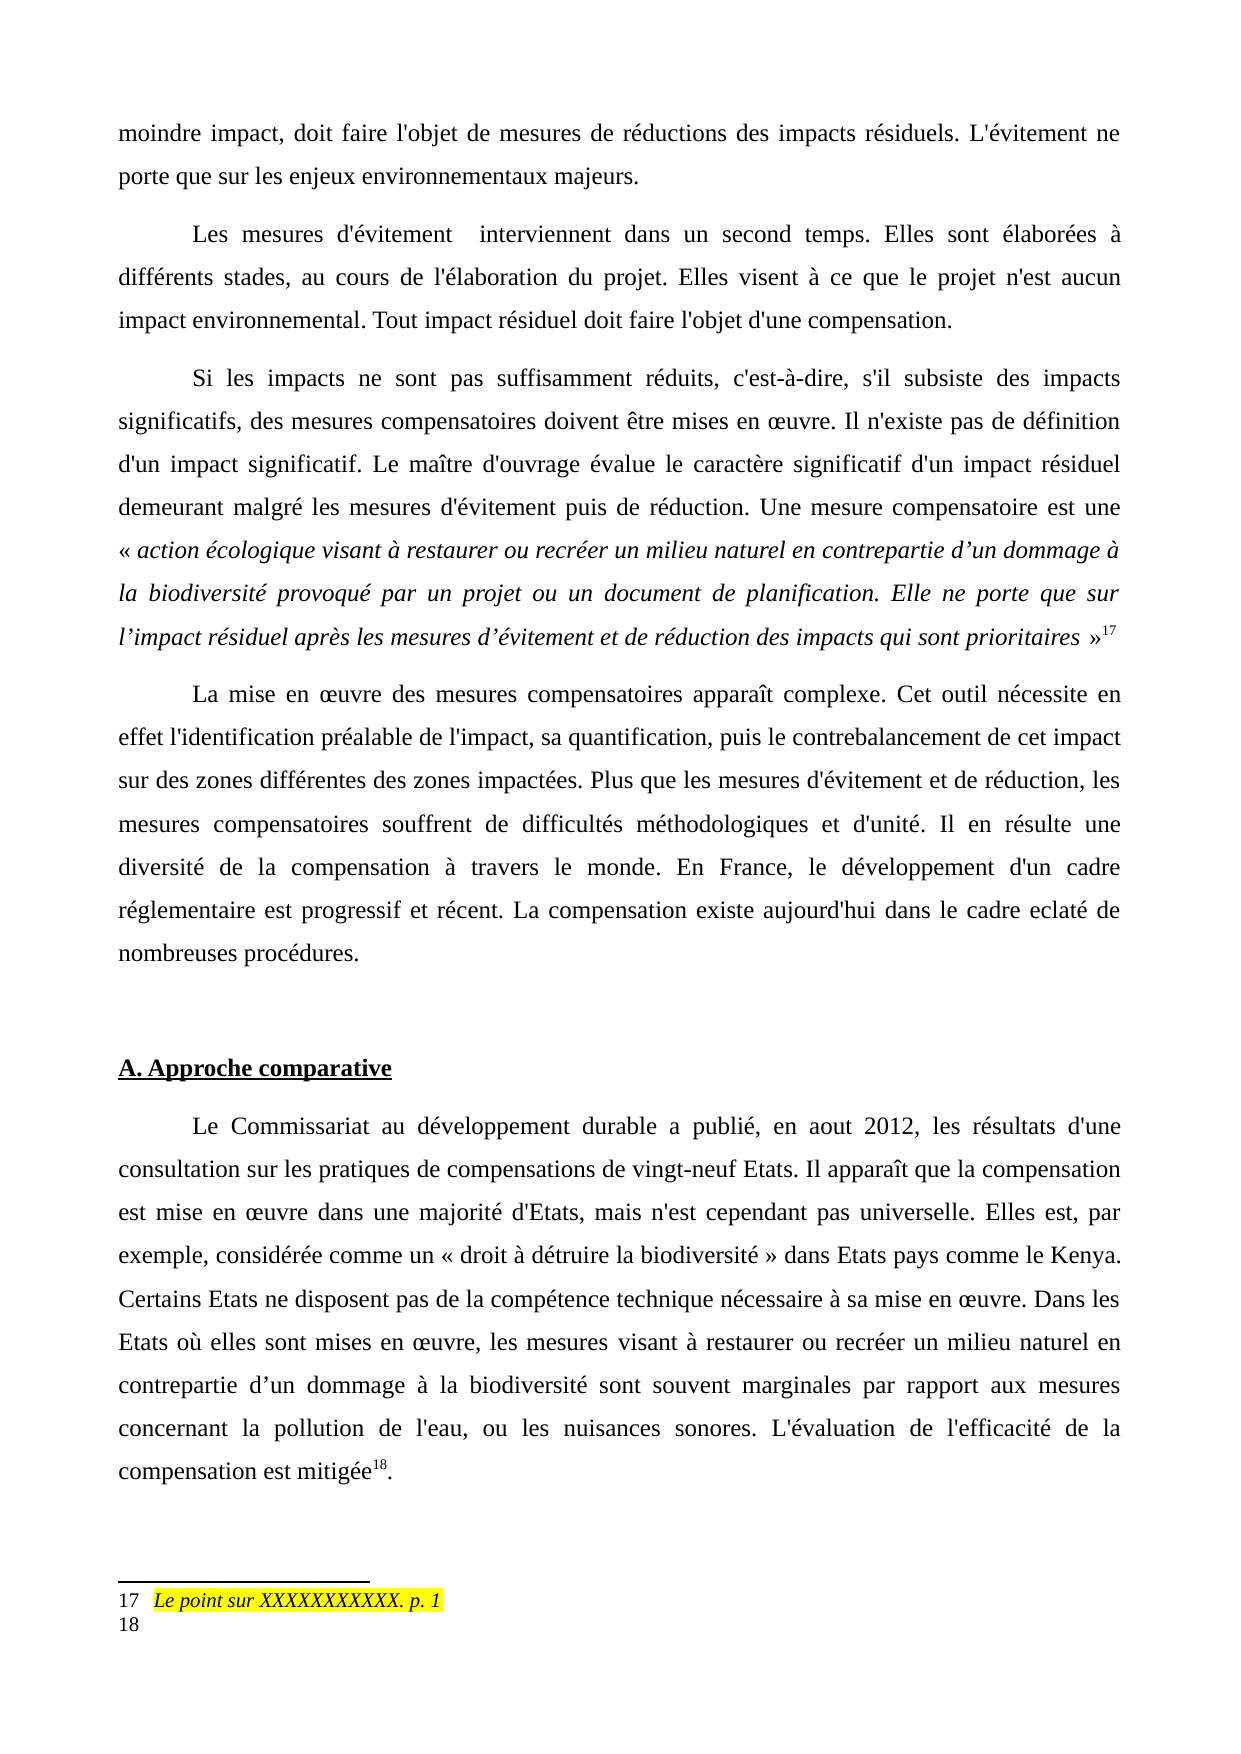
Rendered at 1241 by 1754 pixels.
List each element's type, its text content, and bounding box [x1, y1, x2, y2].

text moindre impact, doit faire l'objet de mesures de réductions des impacts résiduels. L'évitement ne porte que sur les enjeux environnementaux majeurs. [118, 118, 1122, 190]
text Les mesures d'évitement interviennent dans un second temps. Elles sont élaborées à différents stades, au cours de l'élaboration du projet. Elles visent à ce que le projet n'est aucun impact environnemental. Tout impact résiduel doit faire l'objet d'une compensation. [118, 219, 1122, 334]
text Si les impacts ne sont pas suffisamment réduits, c'est-à-dire, s'il subsiste des impacts significatifs, des mesures compensatoires doivent être mises en œuvre. Il n'existe pas de définition d'un impact significatif. Le maître d'ouvrage évalue le caractère significatif d'un impact résiduel demeurant malgré les mesures d'évitement puis de réduction. Une mesure compensatoire est une « action écologique visant à restaurer ou recréer un milieu naturel en contrepartie d’un dommage à la biodiversité provoqué par un projet ou un document de planification. Elle ne porte que sur l’impact résiduel après les mesures d’évitement et de réduction des impacts qui sont prioritaires » [118, 363, 1122, 650]
text La mise en œuvre des mesures compensatoires apparaît complexe. Cet outil nécessite en effet l'identification préalable de l'impact, sa quantification, puis le contrebalancement de cet impact sur des zones différentes des zones impactées. Plus que les mesures d'évitement et de réduction, les mesures compensatoires souffrent de difficultés méthodologiques et d'unité. Il en résulte une diversité de la compensation à travers le monde. En France, le développement d'un cadre réglementaire est progressif et récent. La compensation existe aujourd'hui dans le cadre eclaté de nombreuses procédures. [118, 679, 1122, 967]
text Le point sur XXXXXXXXXXX. p. 1 [118, 1588, 1122, 1612]
text A. Approche comparative [118, 1053, 1122, 1082]
text Le Commissariat au développement durable a publié, en aout 2012, les résultats d'une consultation sur les pratiques de compensations de vingt-neuf Etats. Il apparaît que la compensation est mise en œuvre dans une majorité d'Etats, mais n'est cependant pas universelle. Elles est, par exemple, considérée comme un « droit à détruire la biodiversité » dans Etats pays comme le Kenya. Certains Etats ne disposent pas de la compétence technique nécessaire à sa mise en œuvre. Dans les Etats où elles sont mises en œuvre, les mesures visant à restaurer ou recréer un milieu naturel en contrepartie d’un dommage à la biodiversité sont souvent marginales par rapport aux mesures concernant la pollution de l'eau, ou les nuisances sonores. L'évaluation de l'efficacité de la compensation est mitigée. [118, 1111, 1122, 1485]
